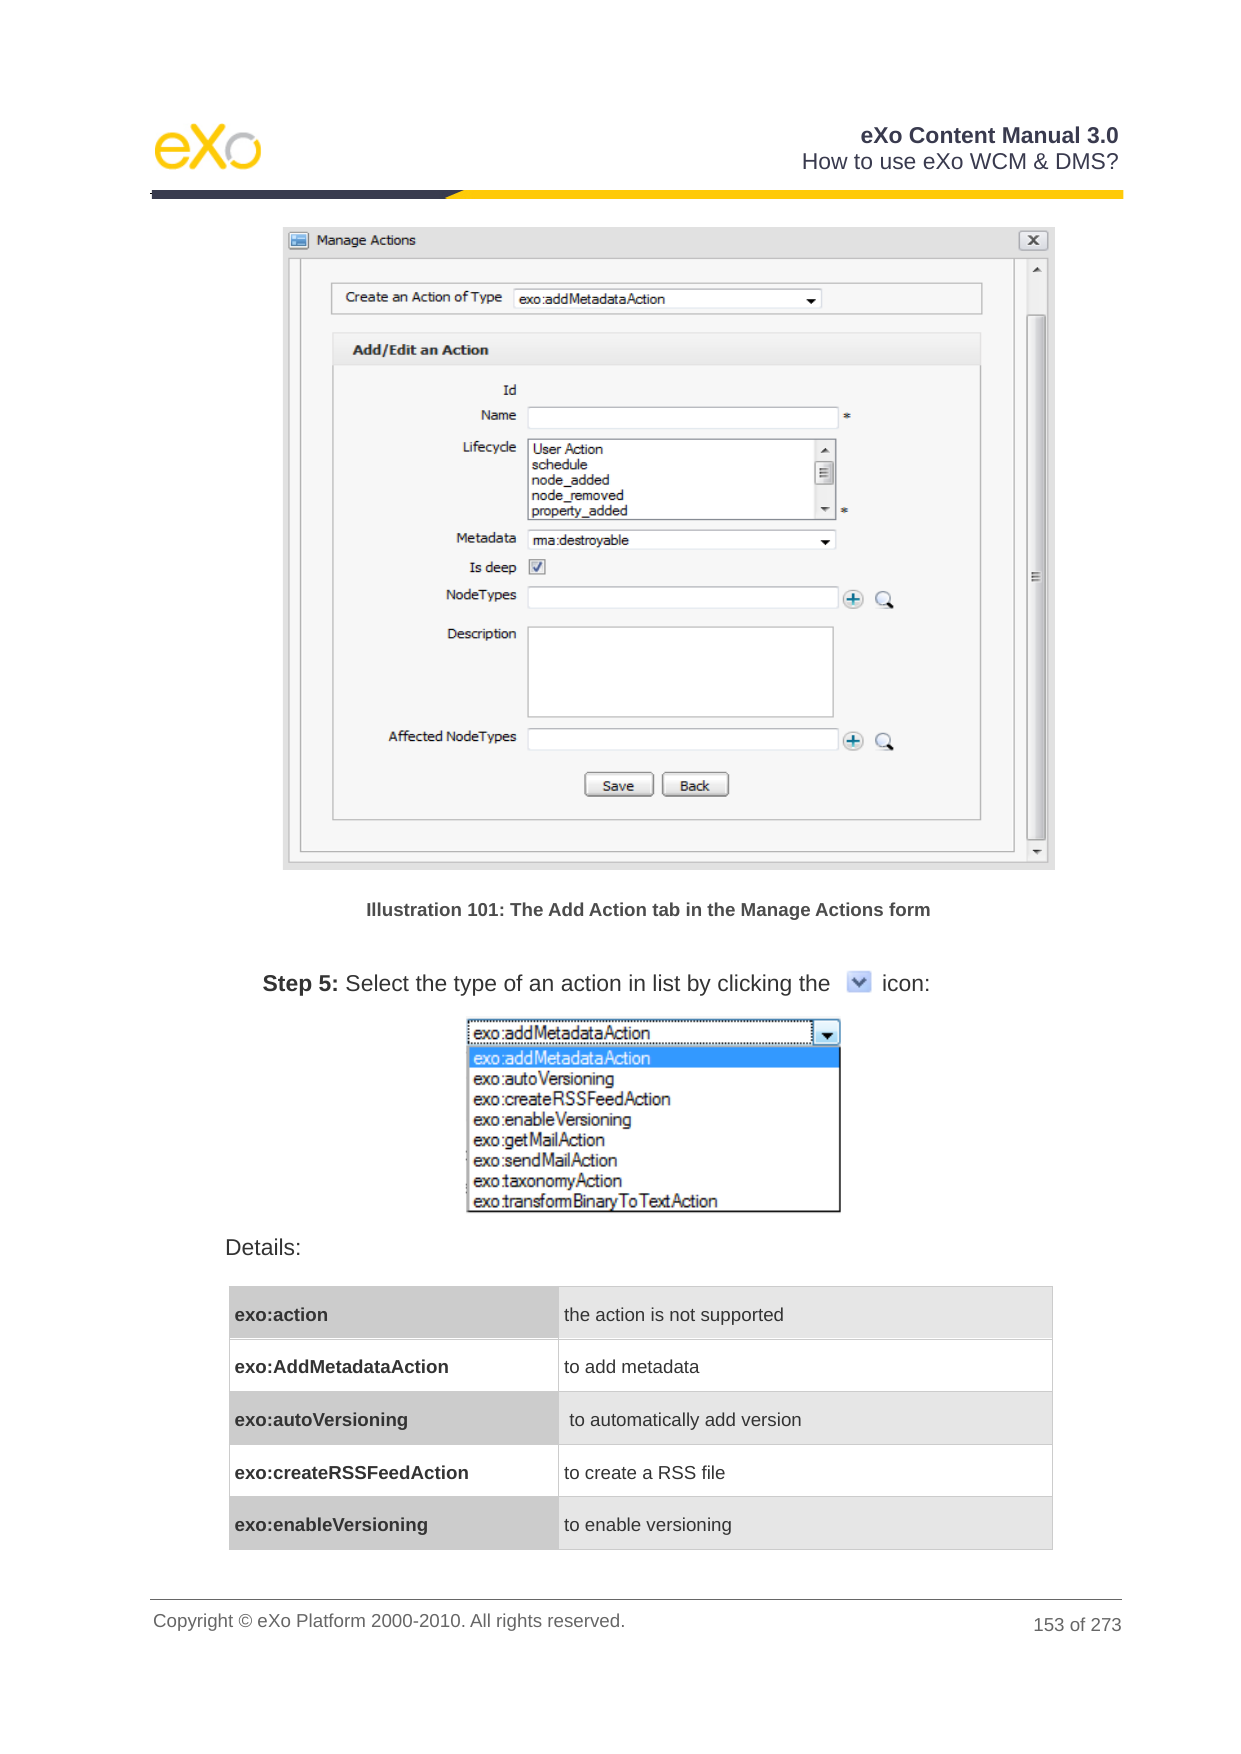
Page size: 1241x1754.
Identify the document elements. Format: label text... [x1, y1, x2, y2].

table_cell to automatically add version [559, 1392, 1052, 1444]
picture [844, 968, 875, 996]
table_cell exo:enableVersioning [230, 1497, 558, 1549]
picture [155, 123, 262, 170]
table_cell to add metadata [559, 1340, 1052, 1391]
table_cell exo:autoVersioning [230, 1392, 558, 1444]
table_cell exo:createRSSFeedAction [230, 1445, 558, 1496]
table_cell to enable versioning [559, 1497, 1052, 1549]
picture [151, 190, 1124, 199]
table_header exo:action [230, 1287, 558, 1338]
table_cell to create a RSS file [559, 1445, 1052, 1496]
table_header the action is not supported [559, 1287, 1052, 1338]
list Step 5: Select the type of an action in list by clicking the icon: [225, 961, 1122, 1003]
table_cell exo:AddMetadataAction [230, 1340, 558, 1391]
list Illustration 101: The Add Action tab in the Manage Actions form [219, 896, 1078, 920]
list Details: [187, 1232, 1122, 1261]
picture [465, 1016, 841, 1214]
picture [282, 227, 1055, 870]
